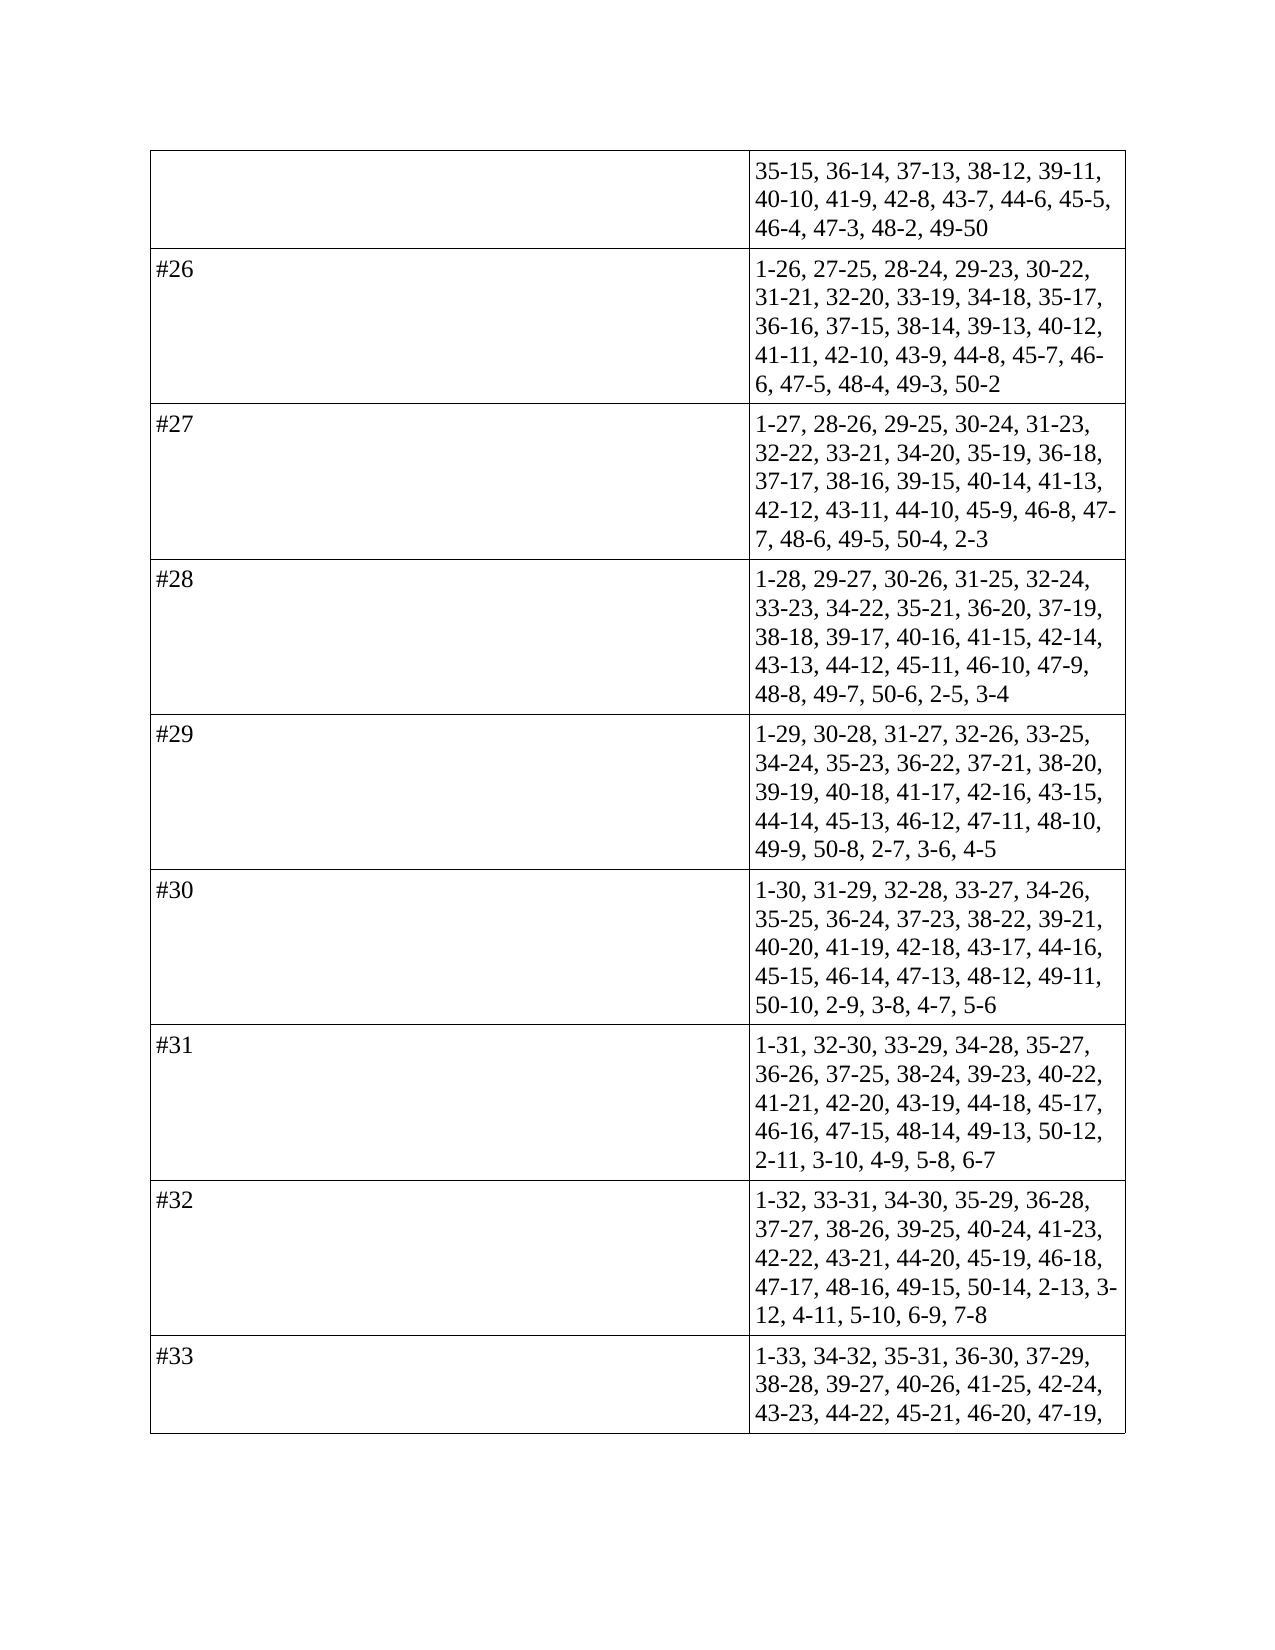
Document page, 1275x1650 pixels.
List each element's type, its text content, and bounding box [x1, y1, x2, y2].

table_cell #29 [151, 715, 749, 869]
table_cell #31 [151, 1025, 749, 1180]
table_cell 1-27, 28-26, 29-25, 30-24, 31-23, 32-22, 33-21, 34-20, 35-19, 36-18, 37-17, 38-16, 39-15, 40-14, 41-13, 42-12, 43-11, 44-10, 45-9, 46-8, 47-7, 48-6, 49-5, 50-4, 2-3 [750, 404, 1125, 558]
table_cell 1-32, 33-31, 34-30, 35-29, 36-28, 37-27, 38-26, 39-25, 40-24, 41-23, 42-22, 43-21, 44-20, 45-19, 46-18, 47-17, 48-16, 49-15, 50-14, 2-13, 3-12, 4-11, 5-10, 6-9, 7-8 [750, 1181, 1125, 1335]
table_cell 1-31, 32-30, 33-29, 34-28, 35-27, 36-26, 37-25, 38-24, 39-23, 40-22, 41-21, 42-20, 43-19, 44-18, 45-17, 46-16, 47-15, 48-14, 49-13, 50-12, 2-11, 3-10, 4-9, 5-8, 6-7 [750, 1025, 1125, 1180]
table_cell #26 [151, 249, 749, 403]
table_cell [151, 151, 749, 248]
table_cell #33 [151, 1336, 749, 1433]
table_cell #30 [151, 870, 749, 1024]
table_cell #28 [151, 560, 749, 714]
table_cell 35-15, 36-14, 37-13, 38-12, 39-11, 40-10, 41-9, 42-8, 43-7, 44-6, 45-5, 46-4, 47-3, 48-2, 49-50 [750, 151, 1125, 248]
table_cell 1-28, 29-27, 30-26, 31-25, 32-24, 33-23, 34-22, 35-21, 36-20, 37-19, 38-18, 39-17, 40-16, 41-15, 42-14, 43-13, 44-12, 45-11, 46-10, 47-9, 48-8, 49-7, 50-6, 2-5, 3-4 [750, 560, 1125, 714]
table_cell 1-33, 34-32, 35-31, 36-30, 37-29, 38-28, 39-27, 40-26, 41-25, 42-24, 43-23, 44-22, 45-21, 46-20, 47-19, [750, 1336, 1125, 1433]
table_cell 1-29, 30-28, 31-27, 32-26, 33-25, 34-24, 35-23, 36-22, 37-21, 38-20, 39-19, 40-18, 41-17, 42-16, 43-15, 44-14, 45-13, 46-12, 47-11, 48-10, 49-9, 50-8, 2-7, 3-6, 4-5 [750, 715, 1125, 869]
table_cell 1-26, 27-25, 28-24, 29-23, 30-22, 31-21, 32-20, 33-19, 34-18, 35-17, 36-16, 37-15, 38-14, 39-13, 40-12, 41-11, 42-10, 43-9, 44-8, 45-7, 46-6, 47-5, 48-4, 49-3, 50-2 [750, 249, 1125, 403]
table_cell 1-30, 31-29, 32-28, 33-27, 34-26, 35-25, 36-24, 37-23, 38-22, 39-21, 40-20, 41-19, 42-18, 43-17, 44-16, 45-15, 46-14, 47-13, 48-12, 49-11, 50-10, 2-9, 3-8, 4-7, 5-6 [750, 870, 1125, 1024]
table_cell #27 [151, 404, 749, 558]
table_cell #32 [151, 1181, 749, 1335]
